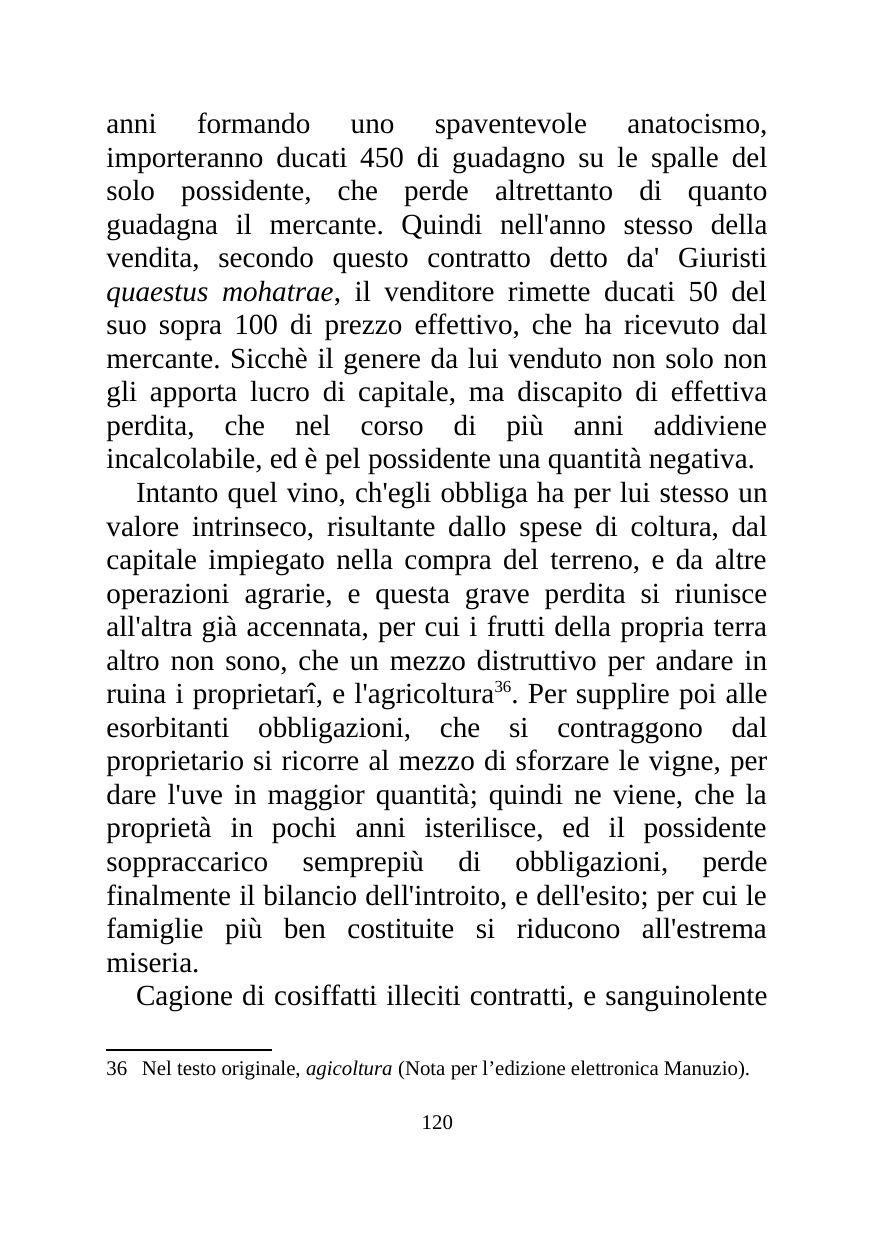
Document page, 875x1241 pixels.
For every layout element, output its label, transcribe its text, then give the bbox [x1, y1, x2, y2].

text anni formando uno spaventevole anatocismo, importeranno ducati 450 di guadagno su le spalle del solo possidente, che perde altrettanto di quanto guadagna il mercante. Quindi nell'anno stesso della vendita, secondo questo contratto detto da' Giuristi quaestus mohatrae, il venditore rimette ducati 50 del suo sopra 100 di prezzo effettivo, che ha ricevuto dal mercante. Sicchè il genere da lui venduto non solo non gli apporta lucro di capitale, ma discapito di effettiva perdita, che nel corso di più anni addiviene incalcolabile, ed è pel possidente una quantità negativa. [106, 106, 768, 475]
text Nel testo originale, agicoltura (Nota per l’edizione elettronica Manuzio). [106, 1056, 768, 1080]
text Cagione di cosiffatti illeciti contratti, e sanguinolente [106, 978, 768, 1012]
text Intanto quel vino, ch'egli obbliga ha per lui stesso un valore intrinseco, risultante dallo spese di coltura, dal capitale impiegato nella compra del terreno, e da altre operazioni agrarie, e questa grave perdita si riunisce all'altra già accennata, per cui i frutti della propria terra altro non sono, che un mezzo distruttivo per andare in ruina i proprietarî, e l'agricoltura. Per supplire poi alle esorbitanti obbligazioni, che si contraggono dal proprietario si ricorre al mezzo di sforzare le vigne, per dare l'uve in maggior quantità; quindi ne viene, che la proprietà in pochi anni isterilisce, ed il possidente soppraccarico semprepiù di obbligazioni, perde finalmente il bilancio dell'introito, e dell'esito; per cui le famiglie più ben costituite si riducono all'estrema miseria. [106, 475, 768, 978]
